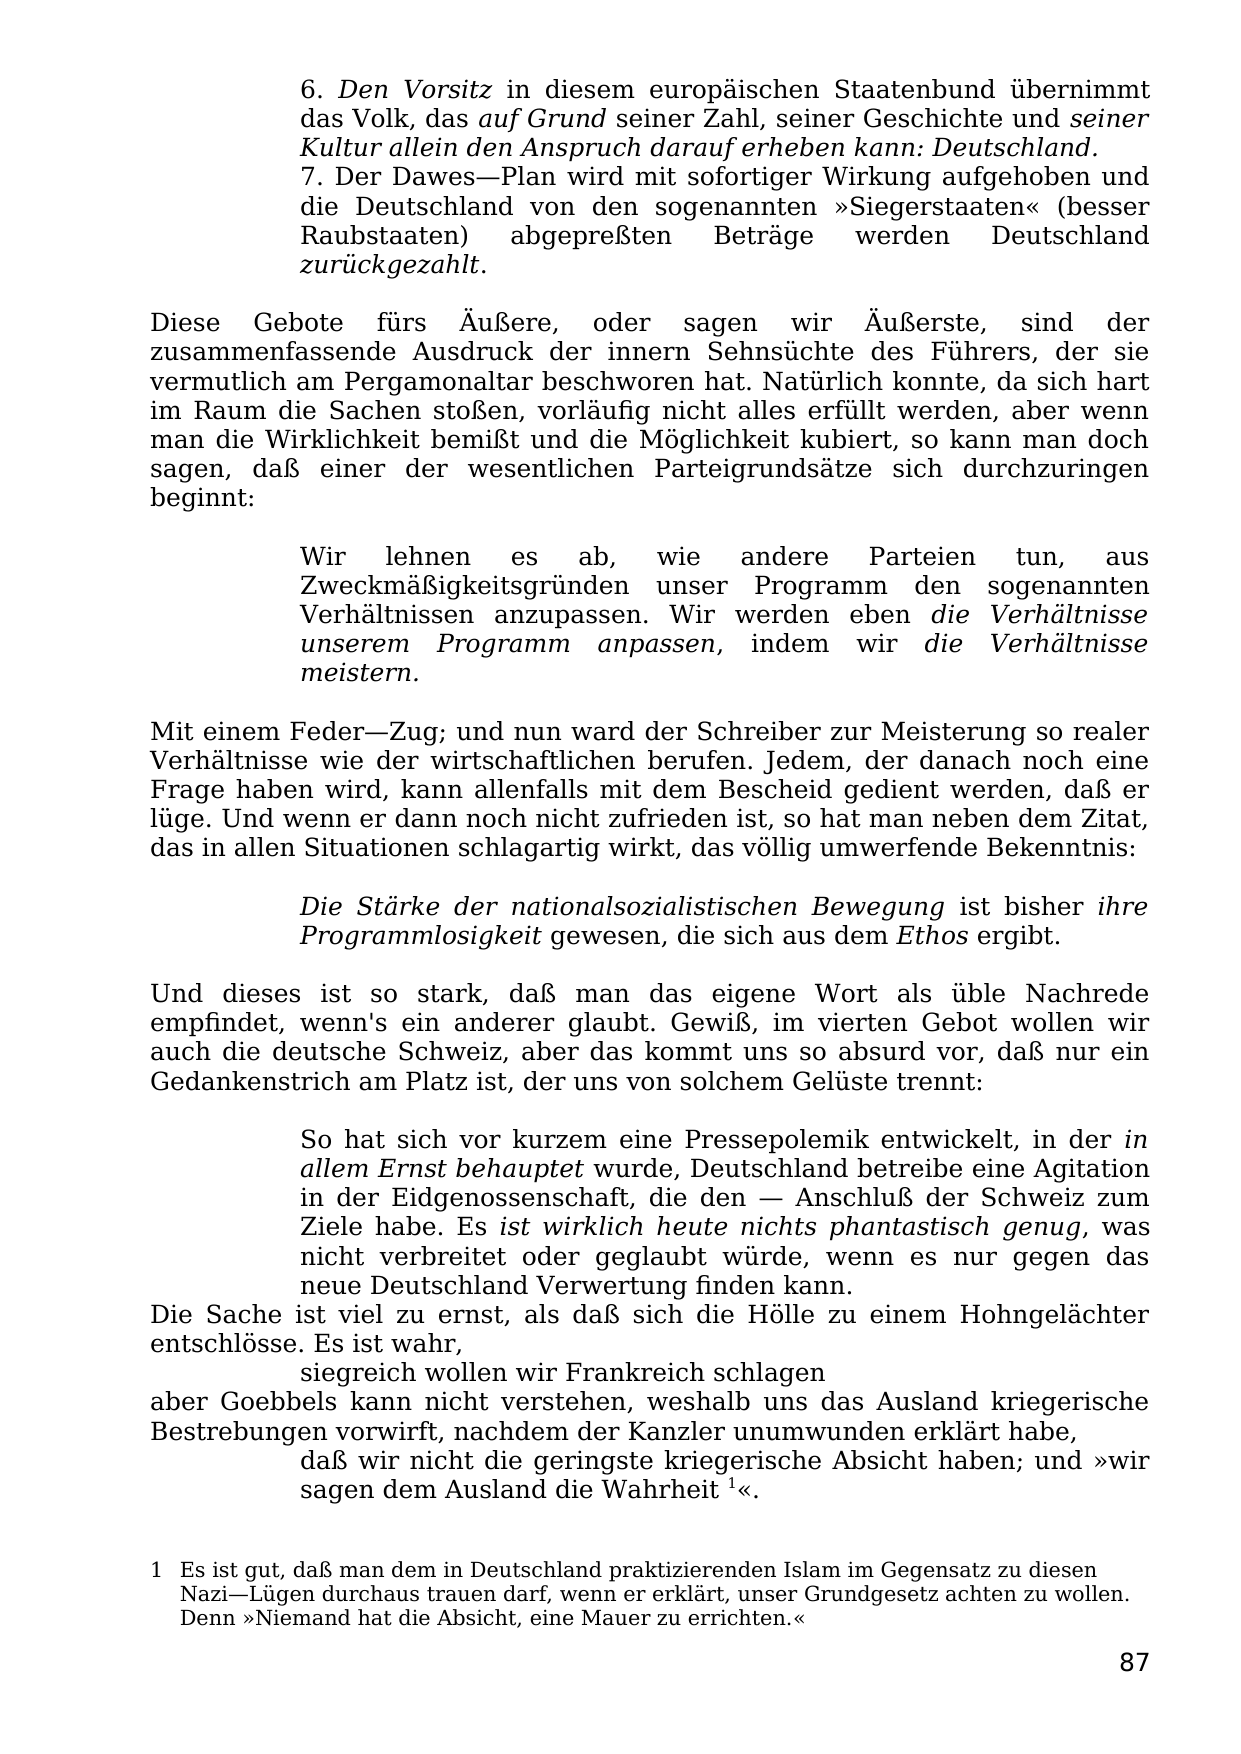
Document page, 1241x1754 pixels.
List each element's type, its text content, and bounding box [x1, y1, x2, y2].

text Die Stärke der nationalsozialistischen Bewegung ist bisher ihre Programmlosigkeit gewesen, die sich aus dem Ethos ergibt. [300, 892, 1151, 950]
text Diese Gebote fürs Äußere, oder sagen wir Äußerste, sind der zusammenfassende Ausdruck der innern Sehnsüchte des Führers, der sie vermutlich am Pergamonaltar beschworen hat. Natürlich konnte, da sich hart im Raum die Sachen stoßen, vorläufig nicht alles erfüllt werden, aber wenn man die Wirklichkeit bemißt und die Möglichkeit kubiert, so kann man doch sagen, daß einer der wesentlichen Parteigrundsätze sich durchzuringen beginnt: [150, 308, 1151, 512]
text 6. Den Vorsitz in diesem europäischen Staatenbund übernimmt das Volk, das auf Grund seiner Zahl, seiner Geschichte und seiner Kultur allein den Anspruch darauf erheben kann: Deutschland. [300, 75, 1151, 162]
text daß wir nicht die geringste kriegerische Absicht haben; und »wir sagen dem Ausland die Wahrheit «. [300, 1446, 1151, 1504]
text Und dieses ist so stark, daß man das eigene Wort als üble Nachrede empfindet, wenn's ein anderer glaubt. Gewiß, im vierten Gebot wollen wir auch die deutsche Schweiz, aber das kommt uns so absurd vor, daß nur ein Gedankenstrich am Platz ist, der uns von solchem Gelüste trennt: [150, 979, 1151, 1096]
text aber Goebbels kann nicht verstehen, weshalb uns das Ausland kriegerische Bestrebungen vorwirft, nachdem der Kanzler unumwunden erklärt habe, [150, 1387, 1151, 1446]
text 7. Der Dawes—Plan wird mit sofortiger Wirkung aufgehoben und die Deutschland von den sogenannten »Siegerstaaten« (besser Raubstaaten) abgepreßten Beträge werden Deutschland zurückgezahlt. [300, 162, 1151, 279]
text So hat sich vor kurzem eine Pressepolemik entwickelt, in der in allem Ernst behauptet wurde, Deutschland betreibe eine Agitation in der Eidgenossenschaft, die den — Anschluß der Schweiz zum Ziele habe. Es ist wirklich heute nichts phantastisch genug, was nicht verbreitet oder geglaubt würde, wenn es nur gegen das neue Deutschland Verwertung finden kann. [300, 1125, 1151, 1300]
text siegreich wollen wir Frankreich schlagen [300, 1358, 1151, 1387]
text Mit einem Feder—Zug; und nun ward der Schreiber zur Meisterung so realer Verhältnisse wie der wirtschaftlichen berufen. Jedem, der danach noch eine Frage haben wird, kann allenfalls mit dem Bescheid gedient werden, daß er lüge. Und wenn er dann noch nicht zufrieden ist, so hat man neben dem Zitat, das in allen Situationen schlagartig wirkt, das völlig umwerfende Bekenntnis: [150, 717, 1151, 862]
text Die Sache ist viel zu ernst, als daß sich die Hölle zu einem Hohngelächter entschlösse. Es ist wahr, [150, 1300, 1151, 1358]
text Wir lehnen es ab, wie andere Parteien tun, aus Zweckmäßigkeitsgründen unser Programm den sogenannten Verhältnissen anzupassen. Wir werden eben die Verhältnisse unserem Programm anpassen, indem wir die Verhältnisse meistern. [300, 542, 1151, 687]
text Es ist gut, daß man dem in Deutschland praktizierenden Islam im Gegensatz zu diesen Nazi—Lügen durchaus trauen darf, wenn er erklärt, unser Grundgesetz achten zu wollen. Denn »Niemand hat die Absicht, eine Mauer zu errichten.« [150, 1558, 1151, 1631]
